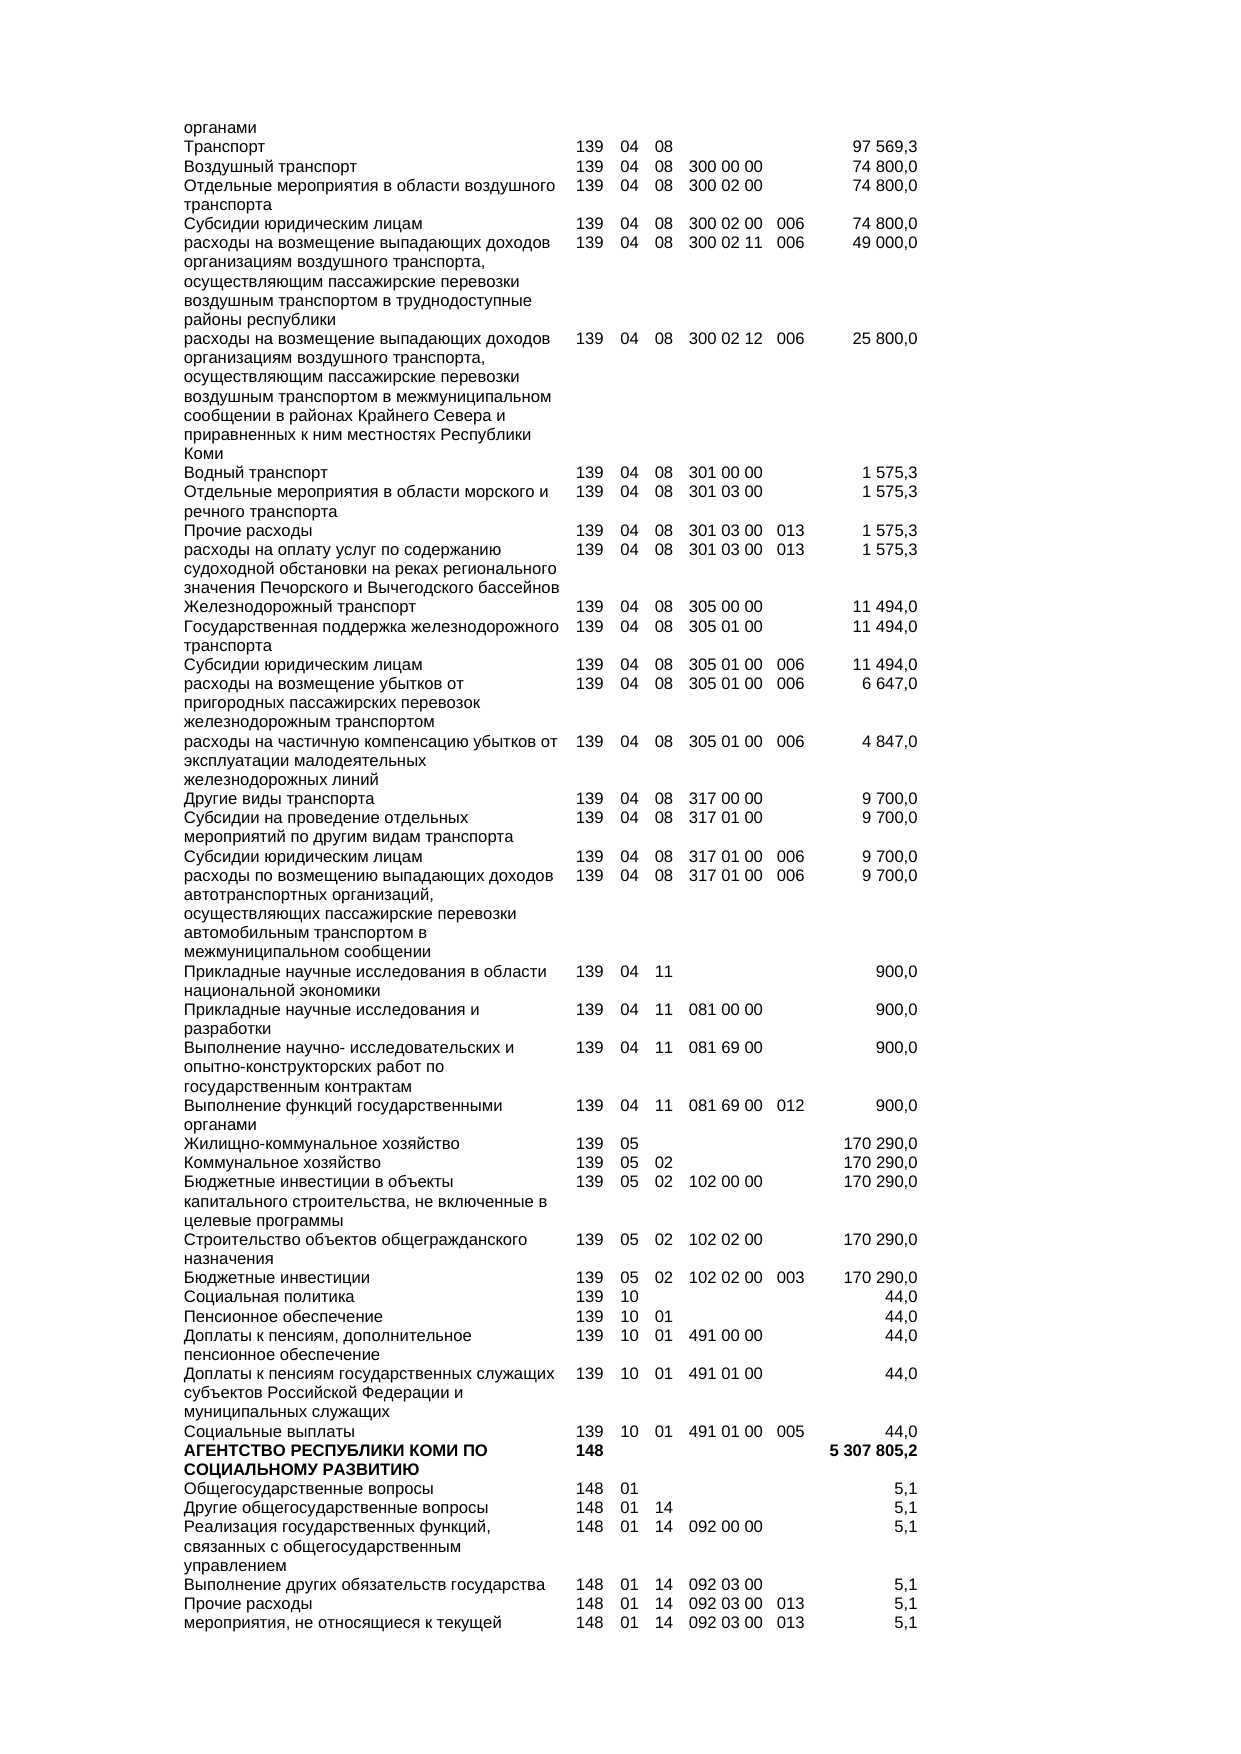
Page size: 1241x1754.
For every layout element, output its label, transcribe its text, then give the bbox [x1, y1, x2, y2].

table_cell [923, 1421, 946, 1441]
table_cell 04 [613, 482, 646, 521]
table_cell 005 [770, 1421, 811, 1441]
table_cell 301 03 00 [681, 521, 770, 540]
table_cell [646, 1134, 681, 1153]
table_cell 102 02 00 [681, 1268, 770, 1287]
table_cell [681, 118, 770, 137]
table_cell 08 [646, 233, 681, 329]
table_cell 139 [566, 1172, 613, 1230]
table_cell 11 [646, 1000, 681, 1038]
table_cell [770, 961, 811, 1000]
table_cell 139 [566, 789, 613, 808]
table_cell 305 01 00 [681, 731, 770, 789]
table_cell 139 [566, 1268, 613, 1287]
table_cell [770, 1441, 811, 1479]
table_cell [923, 521, 946, 540]
table_cell 148 [566, 1594, 613, 1613]
table_cell [681, 1153, 770, 1172]
table_cell [923, 329, 946, 463]
table_cell 74 800,0 [811, 214, 923, 233]
table_cell 74 800,0 [811, 156, 923, 176]
table_cell 139 [566, 674, 613, 731]
table_cell 139 [566, 731, 613, 789]
table_cell 04 [613, 808, 646, 846]
table_cell Воздушный транспорт [178, 156, 566, 176]
table_cell 01 [613, 1517, 646, 1575]
table_cell 139 [566, 1230, 613, 1268]
table_cell расходы на возмещение выпадающих доходов организациям воздушного транспорта, осуществляющим пассажирские перевозки воздушным транспортом в труднодоступные районы республики [178, 233, 566, 329]
table_cell [923, 118, 946, 137]
table_cell Субсидии юридическим лицам [178, 846, 566, 866]
table_cell [770, 118, 811, 137]
table_cell Доплаты к пенсиям, дополнительное пенсионное обеспечение [178, 1326, 566, 1364]
table_cell 04 [613, 329, 646, 463]
table_cell 139 [566, 233, 613, 329]
table_cell 300 02 11 [681, 233, 770, 329]
table_cell 003 [770, 1268, 811, 1287]
table_cell 08 [646, 846, 681, 866]
table_cell Прочие расходы [178, 521, 566, 540]
table_cell 5,1 [811, 1498, 923, 1517]
table_cell 05 [613, 1268, 646, 1287]
table_cell 5,1 [811, 1517, 923, 1575]
table_cell 44,0 [811, 1364, 923, 1421]
table_cell 139 [566, 597, 613, 616]
table_cell 305 01 00 [681, 616, 770, 655]
table_cell 44,0 [811, 1326, 923, 1364]
table_cell 9 700,0 [811, 866, 923, 961]
table_cell 5 307 805,2 [811, 1441, 923, 1479]
table_cell 305 00 00 [681, 597, 770, 616]
table_cell [923, 961, 946, 1000]
table_cell 5,1 [811, 1594, 923, 1613]
table_cell 301 03 00 [681, 540, 770, 597]
table_cell [923, 846, 946, 866]
table_cell 10 [613, 1364, 646, 1421]
table_cell 02 [646, 1172, 681, 1230]
table_cell Коммунальное хозяйство [178, 1153, 566, 1172]
table_cell 04 [613, 616, 646, 655]
table_cell 170 290,0 [811, 1153, 923, 1172]
table_cell 9 700,0 [811, 789, 923, 808]
table_cell 04 [613, 1038, 646, 1096]
table_cell 01 [646, 1421, 681, 1441]
table_cell 139 [566, 1096, 613, 1134]
table_cell Водный транспорт [178, 463, 566, 482]
table_cell [923, 540, 946, 597]
table_cell 1 575,3 [811, 463, 923, 482]
table_cell 139 [566, 808, 613, 846]
table_cell 006 [770, 214, 811, 233]
table_cell [646, 1441, 681, 1479]
table_cell 139 [566, 1134, 613, 1153]
table_cell 6 647,0 [811, 674, 923, 731]
table_cell [681, 1441, 770, 1479]
table_cell Выполнение функций государственными органами [178, 1096, 566, 1134]
table_cell 9 700,0 [811, 808, 923, 846]
table_cell 1 575,3 [811, 521, 923, 540]
table_cell [923, 1594, 946, 1613]
table_cell 08 [646, 616, 681, 655]
table_cell 170 290,0 [811, 1172, 923, 1230]
table_cell 9 700,0 [811, 846, 923, 866]
table_cell [923, 176, 946, 214]
table_cell 139 [566, 482, 613, 521]
table_cell 11 494,0 [811, 597, 923, 616]
table_cell Транспорт [178, 137, 566, 156]
table_cell [923, 866, 946, 961]
table_cell 081 00 00 [681, 1000, 770, 1038]
table_cell [646, 118, 681, 137]
table_cell 04 [613, 961, 646, 1000]
table_cell 04 [613, 540, 646, 597]
table_cell 04 [613, 521, 646, 540]
table_cell 139 [566, 463, 613, 482]
table_cell 139 [566, 1153, 613, 1172]
table_cell 04 [613, 214, 646, 233]
table_cell 102 02 00 [681, 1230, 770, 1268]
table_cell 092 00 00 [681, 1517, 770, 1575]
table_cell 148 [566, 1498, 613, 1517]
table_cell 006 [770, 674, 811, 731]
table_cell [770, 1517, 811, 1575]
table_cell 04 [613, 176, 646, 214]
table_cell 139 [566, 521, 613, 540]
table_cell 139 [566, 866, 613, 961]
table_cell 013 [770, 521, 811, 540]
table_cell расходы на возмещение выпадающих доходов организациям воздушного транспорта, осуществляющим пассажирские перевозки воздушным транспортом в межмуниципальном сообщении в районах Крайнего Севера и приравненных к ним местностях Республики Коми [178, 329, 566, 463]
table_cell [923, 137, 946, 156]
table_cell 006 [770, 655, 811, 674]
table_cell 49 000,0 [811, 233, 923, 329]
table_cell 01 [613, 1498, 646, 1517]
table_cell 139 [566, 137, 613, 156]
table_cell [770, 1000, 811, 1038]
table_cell [923, 1613, 946, 1632]
table_cell 900,0 [811, 1096, 923, 1134]
table_cell 11 494,0 [811, 655, 923, 674]
table_cell Социальная политика [178, 1287, 566, 1306]
table_cell Доплаты к пенсиям государственных служащих субъектов Российской Федерации и муниципальных служащих [178, 1364, 566, 1421]
table_cell Прикладные научные исследования и разработки [178, 1000, 566, 1038]
table_cell [770, 482, 811, 521]
table_cell 006 [770, 233, 811, 329]
table_cell 08 [646, 540, 681, 597]
table_cell 139 [566, 156, 613, 176]
table_cell [770, 597, 811, 616]
table_cell 01 [613, 1575, 646, 1594]
table_cell [681, 137, 770, 156]
table_cell 04 [613, 233, 646, 329]
table_cell [681, 961, 770, 1000]
table_cell [923, 616, 946, 655]
table_cell [770, 808, 811, 846]
table_cell 11 494,0 [811, 616, 923, 655]
table_cell 10 [613, 1306, 646, 1326]
table_cell 08 [646, 329, 681, 463]
table_cell [923, 1134, 946, 1153]
table_cell Строительство объектов общегражданского назначения [178, 1230, 566, 1268]
table_cell 006 [770, 731, 811, 789]
table_cell 491 00 00 [681, 1326, 770, 1364]
table_cell [613, 1441, 646, 1479]
table_cell [681, 1479, 770, 1498]
table_cell 300 00 00 [681, 156, 770, 176]
table_cell [923, 808, 946, 846]
table_cell [770, 789, 811, 808]
table_cell 14 [646, 1498, 681, 1517]
table_cell 08 [646, 789, 681, 808]
table_cell 01 [646, 1306, 681, 1326]
table_cell 1 575,3 [811, 540, 923, 597]
table_cell [770, 1230, 811, 1268]
table_cell [923, 1498, 946, 1517]
table_cell 04 [613, 137, 646, 156]
table_cell [923, 1517, 946, 1575]
table_cell [923, 1153, 946, 1172]
table_cell [770, 1306, 811, 1326]
table_cell 102 00 00 [681, 1172, 770, 1230]
table_cell 05 [613, 1134, 646, 1153]
table_cell [923, 1000, 946, 1038]
table_cell 11 [646, 961, 681, 1000]
table_cell [923, 1172, 946, 1230]
table_cell 08 [646, 597, 681, 616]
table_cell 139 [566, 214, 613, 233]
table_cell 139 [566, 1287, 613, 1306]
table_cell 006 [770, 846, 811, 866]
table_cell Прочие расходы [178, 1594, 566, 1613]
table_cell 44,0 [811, 1421, 923, 1441]
table_cell Отдельные мероприятия в области морского и речного транспорта [178, 482, 566, 521]
table_cell [681, 1134, 770, 1153]
table_cell 012 [770, 1096, 811, 1134]
table_cell 081 69 00 [681, 1096, 770, 1134]
table_cell Жилищно-коммунальное хозяйство [178, 1134, 566, 1153]
table_cell Государственная поддержка железнодорожного транспорта [178, 616, 566, 655]
table_cell расходы на частичную компенсацию убытков от эксплуатации малодеятельных железнодорожных линий [178, 731, 566, 789]
table_cell 900,0 [811, 1000, 923, 1038]
table_cell [566, 118, 613, 137]
table_cell 04 [613, 846, 646, 866]
table_cell 14 [646, 1517, 681, 1575]
table_cell 491 01 00 [681, 1421, 770, 1441]
table_cell 139 [566, 961, 613, 1000]
table_cell 44,0 [811, 1287, 923, 1306]
table_cell 013 [770, 540, 811, 597]
table_cell [923, 214, 946, 233]
table_cell 10 [613, 1326, 646, 1364]
table_cell расходы по возмещению выпадающих доходов автотранспортных организаций, осуществляющих пассажирские перевозки автомобильным транспортом в межмуниципальном сообщении [178, 866, 566, 961]
table_cell 04 [613, 655, 646, 674]
table_cell [770, 176, 811, 214]
table_cell [770, 616, 811, 655]
table_cell [770, 1364, 811, 1421]
table_cell 08 [646, 655, 681, 674]
table_cell 01 [613, 1594, 646, 1613]
table_cell АГЕНТСТВО РЕСПУБЛИКИ КОМИ ПО СОЦИАЛЬНОМУ РАЗВИТИЮ [178, 1441, 566, 1479]
table_cell 900,0 [811, 1038, 923, 1096]
table_cell 148 [566, 1441, 613, 1479]
table_cell 05 [613, 1172, 646, 1230]
table_cell 081 69 00 [681, 1038, 770, 1096]
table_cell [923, 1268, 946, 1287]
table_cell [923, 597, 946, 616]
table_cell 139 [566, 1364, 613, 1421]
table_cell 04 [613, 463, 646, 482]
table_cell [923, 463, 946, 482]
table_cell 139 [566, 1421, 613, 1441]
table_cell Субсидии на проведение отдельных мероприятий по другим видам транспорта [178, 808, 566, 846]
table_cell 301 03 00 [681, 482, 770, 521]
table_cell [681, 1306, 770, 1326]
table_cell 4 847,0 [811, 731, 923, 789]
table_cell 300 02 12 [681, 329, 770, 463]
table_cell [923, 731, 946, 789]
table_cell 01 [613, 1479, 646, 1498]
table_cell [811, 118, 923, 137]
table_cell 10 [613, 1287, 646, 1306]
table_cell 139 [566, 1326, 613, 1364]
table_cell 01 [613, 1613, 646, 1632]
table_cell 139 [566, 176, 613, 214]
table_cell 01 [646, 1364, 681, 1421]
table_cell [646, 1287, 681, 1306]
table_cell 1 575,3 [811, 482, 923, 521]
table_cell 08 [646, 731, 681, 789]
table_cell 092 03 00 [681, 1575, 770, 1594]
table_cell 08 [646, 521, 681, 540]
table_cell [770, 1172, 811, 1230]
table_cell 139 [566, 1038, 613, 1096]
table_cell [770, 137, 811, 156]
table_cell 14 [646, 1613, 681, 1632]
table_cell 08 [646, 176, 681, 214]
table_cell 08 [646, 866, 681, 961]
table_cell 02 [646, 1153, 681, 1172]
table_cell 148 [566, 1575, 613, 1594]
table_cell 04 [613, 674, 646, 731]
table_cell 08 [646, 808, 681, 846]
table_cell Пенсионное обеспечение [178, 1306, 566, 1326]
table_cell 170 290,0 [811, 1268, 923, 1287]
table_cell 301 00 00 [681, 463, 770, 482]
table_cell 139 [566, 329, 613, 463]
table_cell [923, 1096, 946, 1134]
table_cell 900,0 [811, 961, 923, 1000]
table_cell 14 [646, 1594, 681, 1613]
table_cell 013 [770, 1613, 811, 1632]
table_cell 97 569,3 [811, 137, 923, 156]
table_cell 300 02 00 [681, 176, 770, 214]
table_cell мероприятия, не относящиеся к текущей [178, 1613, 566, 1632]
table_cell 013 [770, 1594, 811, 1613]
table_cell Реализация государственных функций, связанных с общегосударственным управлением [178, 1517, 566, 1575]
table_cell 5,1 [811, 1575, 923, 1594]
table_cell [770, 1153, 811, 1172]
table_cell 170 290,0 [811, 1230, 923, 1268]
table_cell 139 [566, 1000, 613, 1038]
table_cell 148 [566, 1613, 613, 1632]
table_cell 11 [646, 1038, 681, 1096]
table_cell Общегосударственные вопросы [178, 1479, 566, 1498]
table_cell [770, 156, 811, 176]
table_cell Субсидии юридическим лицам [178, 655, 566, 674]
table_cell 139 [566, 846, 613, 866]
table_cell [923, 1364, 946, 1421]
table_cell 305 01 00 [681, 674, 770, 731]
table_cell 04 [613, 597, 646, 616]
table_cell 148 [566, 1479, 613, 1498]
table_cell 092 03 00 [681, 1613, 770, 1632]
table_cell 317 00 00 [681, 789, 770, 808]
table_cell [770, 463, 811, 482]
table_cell 148 [566, 1517, 613, 1575]
table_cell Отдельные мероприятия в области воздушного транспорта [178, 176, 566, 214]
table_cell [770, 1479, 811, 1498]
table_cell [770, 1575, 811, 1594]
table_cell 139 [566, 655, 613, 674]
table_cell [923, 1306, 946, 1326]
table_cell [770, 1498, 811, 1517]
table_cell [923, 482, 946, 521]
table_cell 04 [613, 789, 646, 808]
table_cell 01 [646, 1326, 681, 1364]
table_cell [770, 1287, 811, 1306]
table_cell 305 01 00 [681, 655, 770, 674]
table_cell [923, 1230, 946, 1268]
table_cell 04 [613, 731, 646, 789]
table_cell 08 [646, 674, 681, 731]
table_cell 08 [646, 482, 681, 521]
table_cell 08 [646, 214, 681, 233]
table_cell Другие виды транспорта [178, 789, 566, 808]
table_cell 491 01 00 [681, 1364, 770, 1421]
table_cell расходы на оплату услуг по содержанию судоходной обстановки на реках регионального значения Печорского и Вычегодского бассейнов [178, 540, 566, 597]
table_cell [681, 1287, 770, 1306]
table_cell 5,1 [811, 1613, 923, 1632]
table_cell 08 [646, 137, 681, 156]
table_cell [923, 655, 946, 674]
table_cell 170 290,0 [811, 1134, 923, 1153]
table_cell Выполнение научно- исследовательских и опытно-конструкторских работ по государственным контрактам [178, 1038, 566, 1096]
table_cell [923, 789, 946, 808]
table_cell 139 [566, 540, 613, 597]
table_cell 04 [613, 866, 646, 961]
table_cell 04 [613, 1096, 646, 1134]
table_cell 006 [770, 866, 811, 961]
table_cell [923, 156, 946, 176]
table_cell 5,1 [811, 1479, 923, 1498]
table_cell [613, 118, 646, 137]
table_cell [770, 1326, 811, 1364]
table_cell 04 [613, 156, 646, 176]
table_cell 02 [646, 1230, 681, 1268]
table_cell 04 [613, 1000, 646, 1038]
table_cell [770, 1038, 811, 1096]
table_cell 10 [613, 1421, 646, 1441]
table_cell [923, 1575, 946, 1594]
table_cell 74 800,0 [811, 176, 923, 214]
table_cell 317 01 00 [681, 808, 770, 846]
table_cell расходы на возмещение убытков от пригородных пассажирских перевозок железнодорожным транспортом [178, 674, 566, 731]
table_cell Прикладные научные исследования в области национальной экономики [178, 961, 566, 1000]
table_cell 006 [770, 329, 811, 463]
table_cell 25 800,0 [811, 329, 923, 463]
table_cell 44,0 [811, 1306, 923, 1326]
table_cell органами [178, 118, 566, 137]
table_cell 317 01 00 [681, 846, 770, 866]
table_cell 02 [646, 1268, 681, 1287]
table_cell 08 [646, 463, 681, 482]
table_cell [923, 1038, 946, 1096]
table_cell [770, 1134, 811, 1153]
table_cell Выполнение других обязательств государства [178, 1575, 566, 1594]
table_cell 08 [646, 156, 681, 176]
table_cell Бюджетные инвестиции [178, 1268, 566, 1287]
table_cell Социальные выплаты [178, 1421, 566, 1441]
table_cell 05 [613, 1230, 646, 1268]
table_cell 139 [566, 1306, 613, 1326]
table_cell Другие общегосударственные вопросы [178, 1498, 566, 1517]
table_cell 092 03 00 [681, 1594, 770, 1613]
table_cell 139 [566, 616, 613, 655]
table_cell 317 01 00 [681, 866, 770, 961]
table_cell [923, 1479, 946, 1498]
table_cell [681, 1498, 770, 1517]
table_cell 05 [613, 1153, 646, 1172]
table_cell 300 02 00 [681, 214, 770, 233]
table_cell Железнодорожный транспорт [178, 597, 566, 616]
table_cell 14 [646, 1575, 681, 1594]
table_cell [923, 1326, 946, 1364]
table_cell 11 [646, 1096, 681, 1134]
table_cell [923, 1287, 946, 1306]
table_cell [923, 1441, 946, 1479]
table_cell Субсидии юридическим лицам [178, 214, 566, 233]
table_cell [923, 233, 946, 329]
table_cell [923, 674, 946, 731]
table_cell [646, 1479, 681, 1498]
table_cell Бюджетные инвестиции в объекты капитального строительства, не включенные в целевые программы [178, 1172, 566, 1230]
